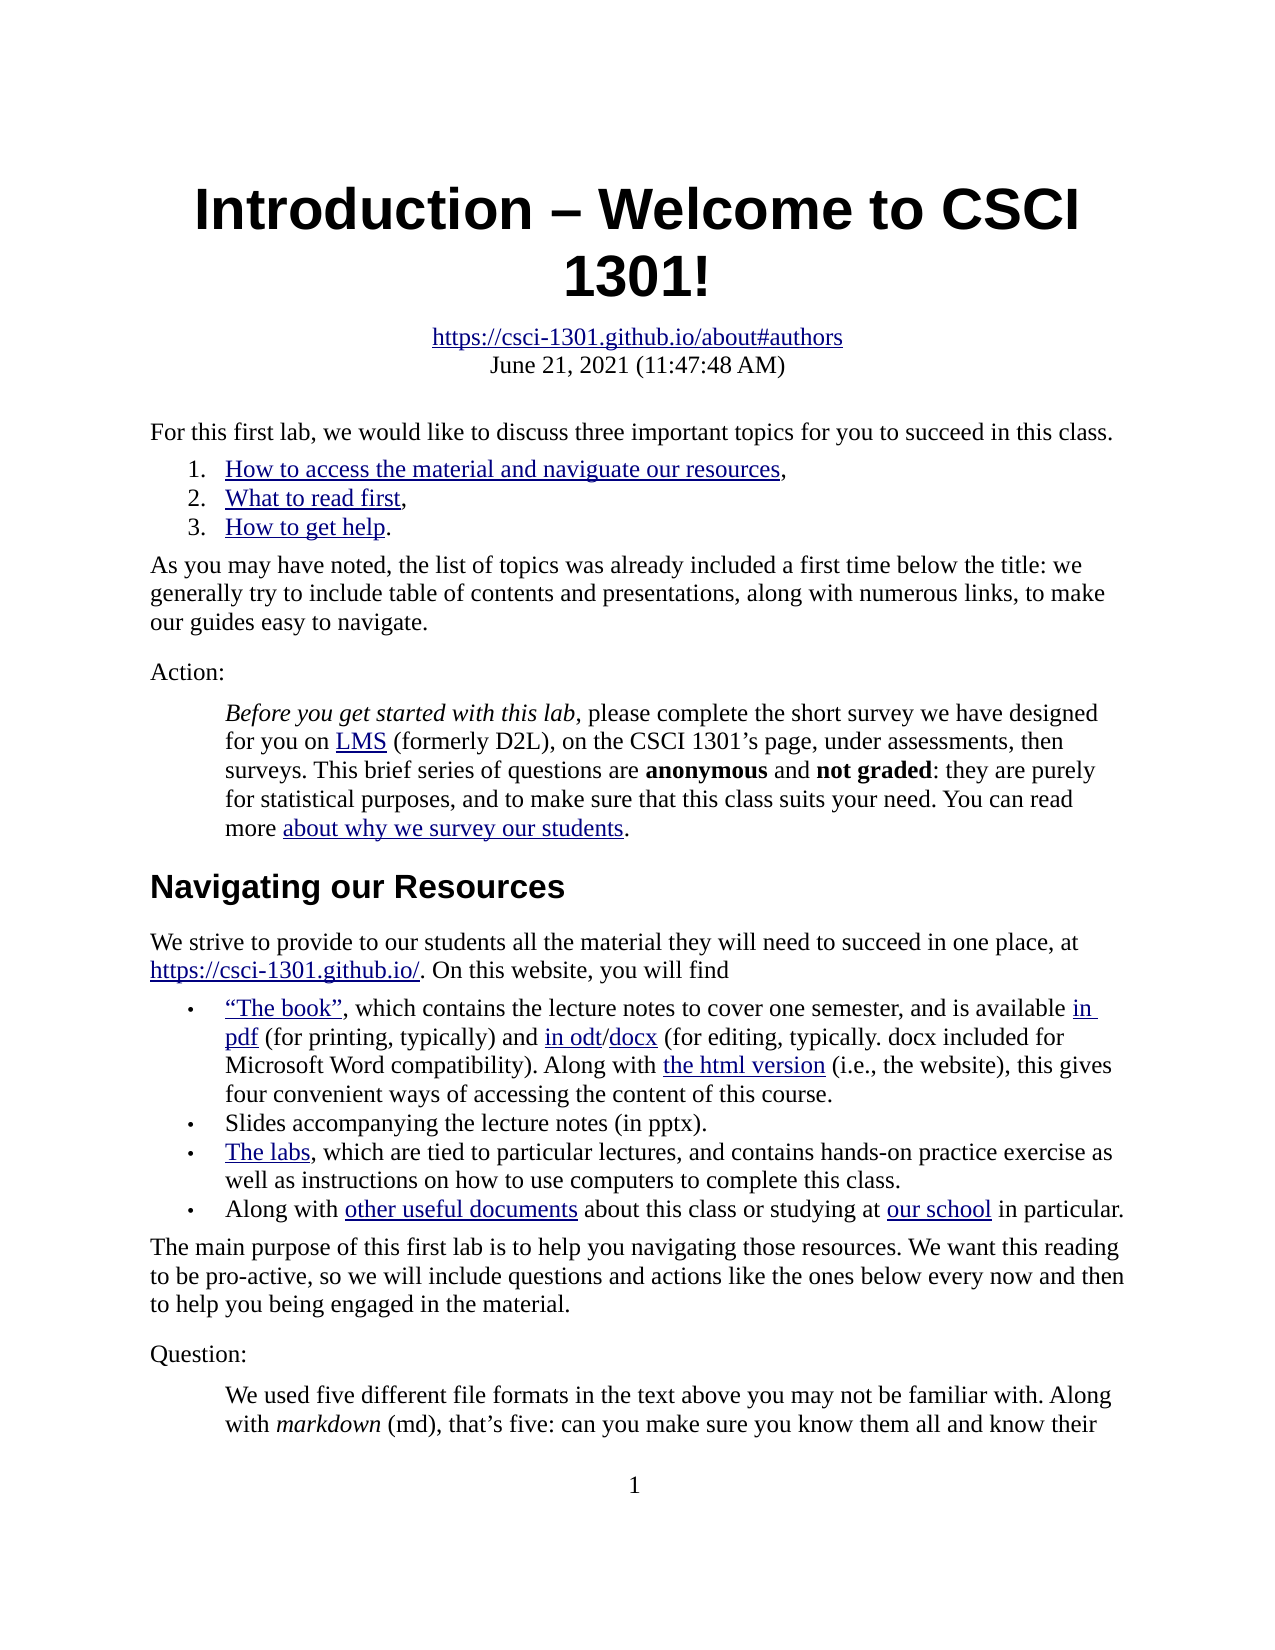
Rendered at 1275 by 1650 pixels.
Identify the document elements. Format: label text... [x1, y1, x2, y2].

list “The book”, which contains the lecture notes to cover one semester, and is available in pdf (for printing, typically) and in odt/docx (for editing, typically. docx included for Microsoft Word compatibility). Along with the html version (i.e., the website), this gives four convenient ways of accessing the content of this course. [187, 993, 1125, 1108]
list Slides accompanying the lecture notes (in pptx). [187, 1108, 1125, 1137]
list How to get help. [187, 512, 1125, 541]
text June 21, 2021 (11:47:48 AM) [150, 350, 1125, 379]
list Along with other useful documents about this class or studying at our school in particular. [187, 1194, 1125, 1223]
text For this first lab, we would like to discuss three important topics for you to succeed in this class. [150, 417, 1125, 446]
text https://csci-1301.github.io/about#authors [150, 322, 1125, 350]
subtitle Navigating our Resources [150, 866, 1125, 905]
list The labs, which are tied to particular lectures, and contains hands-on practice exercise as well as instructions on how to use computers to complete this class. [187, 1137, 1125, 1194]
text Action: [150, 657, 1125, 686]
text We used five different file formats in the text above you may not be familiar with. Along with markdown (md), that’s five: can you make sure you know them all and know their [225, 1380, 1125, 1437]
list What to read first, [187, 483, 1125, 512]
text As you may have noted, the list of topics was already included a first time below the title: we generally try to include table of contents and presentations, along with numerous links, to make our guides easy to navigate. [150, 550, 1125, 636]
text Before you get started with this lab, please complete the short survey we have designed for you on LMS (formerly D2L), on the CSCI 1301’s page, under assessments, then surveys. This brief series of questions are anonymous and not graded: they are purely for statistical purposes, and to make sure that this class suits your need. You can read more about why we survey our students. [225, 698, 1125, 841]
text The main purpose of this first lab is to help you navigating those resources. We want this reading to be pro-active, so we will include questions and actions like the ones below every now and then to help you being engaged in the material. [150, 1232, 1125, 1318]
title Introduction – Welcome to CSCI 1301! [150, 175, 1125, 309]
text Question: [150, 1339, 1125, 1368]
list How to access the material and naviguate our resources, [187, 454, 1125, 483]
text We strive to provide to our students all the material they will need to succeed in one place, at https://csci-1301.github.io/. On this website, you will find [150, 927, 1125, 984]
